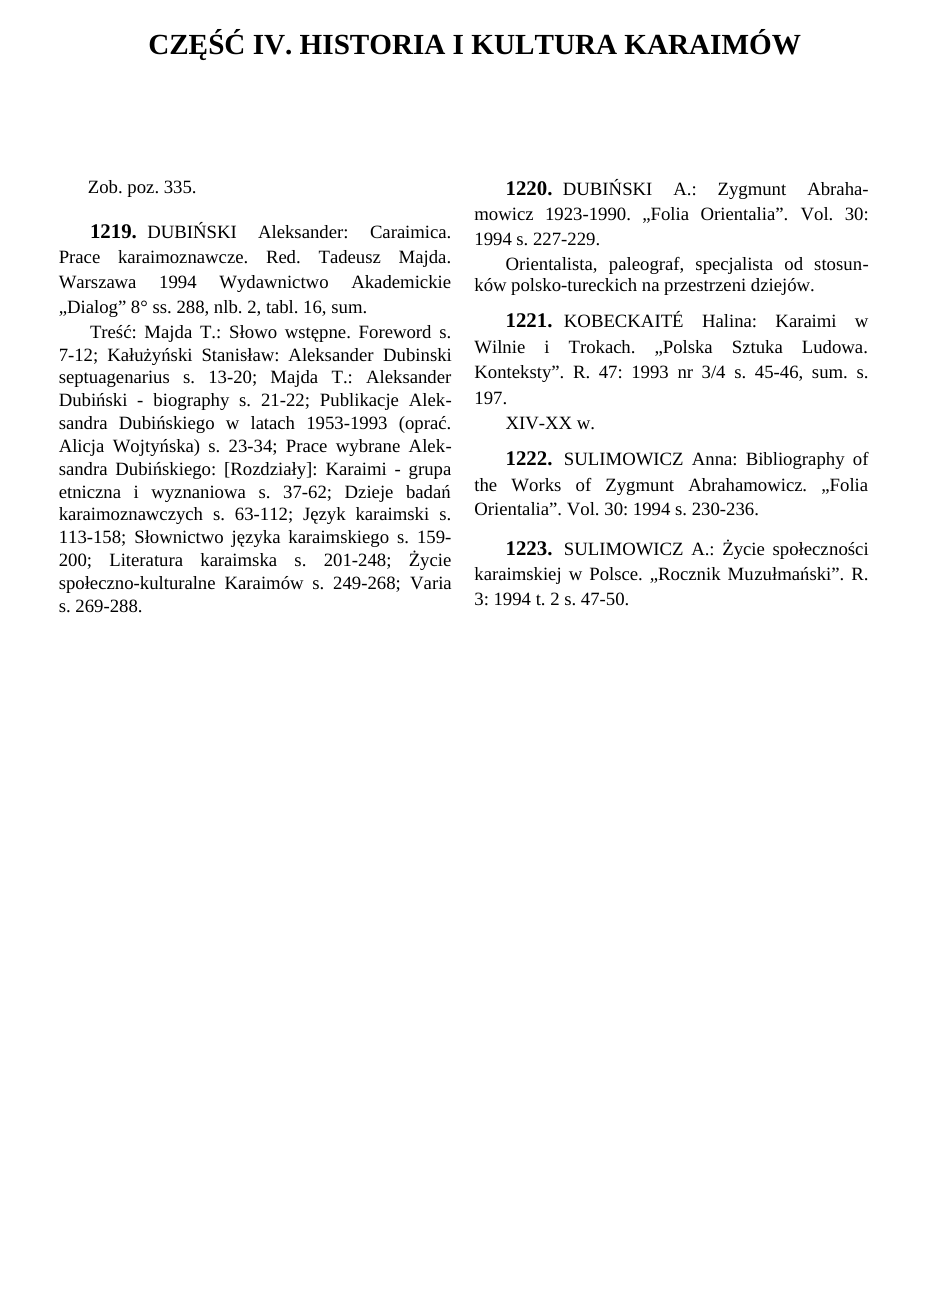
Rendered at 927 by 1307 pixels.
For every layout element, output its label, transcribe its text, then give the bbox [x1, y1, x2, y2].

text Zob. poz. 335. [58, 176, 452, 197]
list DUBIŃSKI Aleksander: Caraimica. Prace karaimoznawcze. Red. Tadeusz Majda. Warszawa 1994 Wydawnictwo Akademickie „Dialog” 8° ss. 288, nlb. 2, tabl. 16, sum. [58, 219, 452, 318]
text Orientalista, paleograf, specjalista od stosun­ków polsko-tureckich na przestrzeni dziejów. [474, 252, 868, 296]
text XIV-XX w. [474, 412, 868, 434]
list DUBIŃSKI A.: Zygmunt Abraha- mowicz 1923-1990. „Folia Orientalia”. Vol. 30: 1994 s. 227-229. [474, 176, 868, 249]
subtitle CZĘŚĆ IV. HISTORIA I KULTURA KARAIMÓW [58, 27, 868, 61]
list SULIMOWICZ Anna: Bibliography of the Works of Zygmunt Abrahamowicz. „Folia Orientalia”. Vol. 30: 1994 s. 230-236. [474, 446, 868, 520]
text Treść: Majda T.: Słowo wstępne. Foreword s. 7-12; Kałużyński Stanisław: Aleksander Dubin­ski septuagenarius s. 13-20; Majda T.: Aleksander Dubiński - biography s. 21-22; Publikacje Alek­sandra Dubińskiego w latach 1953-1993 (oprać. Alicja Wojtyńska) s. 23-34; Prace wybrane Alek­sandra Dubińskiego: [Rozdziały]: Karaimi - grupa etniczna i wyznaniowa s. 37-62; Dzieje badań karaimoznawczych s. 63-112; Język karaimski s. 113-158; Słownictwo języka karaimskiego s. 159-200; Literatura karaimska s. 201-248; Życie społeczno-kulturalne Karaimów s. 249-268; Varia s. 269-288. [58, 321, 452, 616]
list SULIMOWICZ A.: Życie społecz­ności karaimskiej w Polsce. „Rocznik Mu­zułmański”. R. 3: 1994 t. 2 s. 47-50. [474, 536, 868, 609]
list KOBECKAITÉ Halina: Karaimi w Wilnie i Trokach. „Polska Sztuka Ludowa. Konteksty”. R. 47: 1993 nr 3/4 s. 45-46, sum. s. 197. [474, 308, 868, 408]
